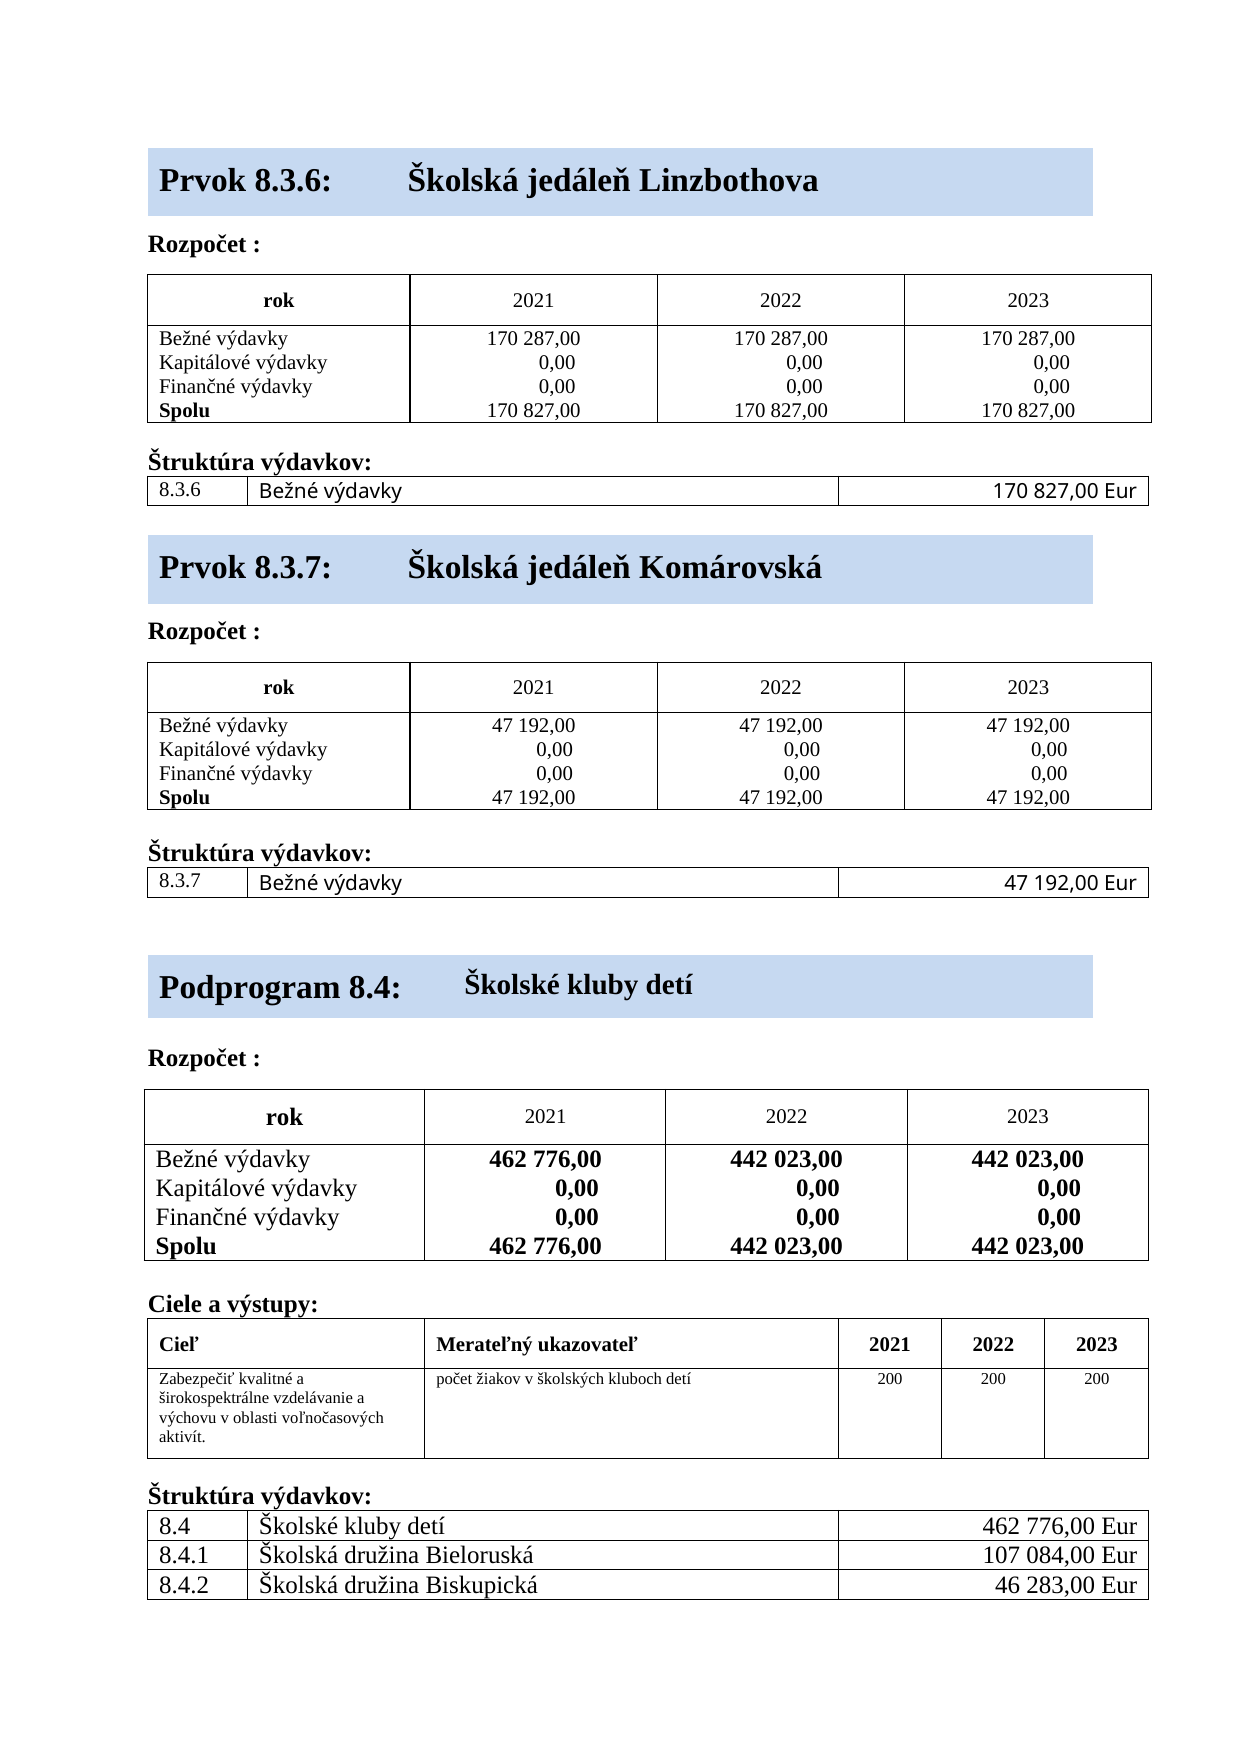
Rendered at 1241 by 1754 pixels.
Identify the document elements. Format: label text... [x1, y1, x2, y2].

table_cell 170 287,00 0,00 0,00 170 827,00 [658, 326, 904, 422]
table_header 2022 [666, 1090, 907, 1143]
table_header 8.3.6 [148, 477, 247, 505]
table_header 462 776,00 Eur [839, 1511, 1148, 1539]
table_header 2022 [658, 275, 904, 324]
text Štruktúra výdavkov: [148, 838, 1093, 867]
table_cell 170 287,00 0,00 0,00 170 827,00 [905, 326, 1151, 422]
table_header Podprogram 8.4: [148, 955, 453, 1018]
text Rozpočet : [148, 1043, 1093, 1072]
table_header 2023 [905, 275, 1151, 324]
table_cell 462 776,00 0,00 0,00 462 776,00 [425, 1145, 665, 1259]
table_cell Školská družina Bieloruská [248, 1541, 838, 1569]
table_header 2021 [425, 1090, 665, 1143]
table_cell 170 287,00 0,00 0,00 170 827,00 [411, 326, 657, 422]
text Rozpočet : [148, 616, 1093, 645]
table_cell 47 192,00 0,00 0,00 47 192,00 [411, 713, 657, 809]
table_cell 442 023,00 0,00 0,00 442 023,00 [666, 1145, 907, 1259]
table_header Školské kluby detí [453, 955, 1093, 1018]
table_cell 107 084,00 Eur [839, 1541, 1148, 1569]
table_header 8.4 [148, 1511, 247, 1539]
text Rozpočet : [148, 229, 1093, 258]
table_cell 47 192,00 0,00 0,00 47 192,00 [905, 713, 1151, 809]
table_cell Bežné výdavky Kapitálové výdavky Finančné výdavky Spolu [148, 713, 409, 809]
table_header 2022 [942, 1319, 1044, 1368]
table_cell 8.4.2 [148, 1570, 247, 1599]
table_header Školské kluby detí [248, 1511, 838, 1539]
table_cell 200 [1045, 1369, 1148, 1458]
table_cell 46 283,00 Eur [839, 1570, 1148, 1599]
table_header 170 827,00 Eur [839, 477, 1148, 505]
table_header Bežné výdavky [248, 868, 838, 897]
table_header 2023 [908, 1090, 1148, 1143]
table_header Školská jedáleň Linzbothova [396, 148, 1093, 216]
table_cell 200 [839, 1369, 941, 1458]
table_header 2021 [839, 1319, 941, 1368]
table_header 2021 [411, 275, 657, 324]
table_cell počet žiakov v školských kluboch detí [425, 1369, 838, 1458]
text Štruktúra výdavkov: [148, 1481, 1093, 1510]
table_cell Školská družina Biskupická [248, 1570, 838, 1599]
table_cell Bežné výdavky Kapitálové výdavky Finančné výdavky Spolu [148, 326, 409, 422]
text Štruktúra výdavkov: [148, 447, 1093, 476]
table_header Prvok 8.3.7: [148, 535, 396, 604]
table_header rok [145, 1090, 424, 1143]
table_header Prvok 8.3.6: [148, 148, 396, 216]
table_header Bežné výdavky [248, 477, 838, 505]
table_header 2022 [658, 663, 904, 712]
table_header Cieľ [148, 1319, 424, 1368]
table_header 8.3.7 [148, 868, 247, 897]
table_header 2023 [1045, 1319, 1148, 1368]
table_cell 442 023,00 0,00 0,00 442 023,00 [908, 1145, 1148, 1259]
text Ciele a výstupy: [148, 1289, 1093, 1318]
table_cell 200 [942, 1369, 1044, 1458]
table_header rok [148, 275, 409, 324]
table_cell 8.4.1 [148, 1541, 247, 1569]
table_header rok [148, 663, 409, 712]
table_cell 47 192,00 0,00 0,00 47 192,00 [658, 713, 904, 809]
table_cell Bežné výdavky Kapitálové výdavky Finančné výdavky Spolu [145, 1145, 424, 1259]
table_header Školská jedáleň Komárovská [396, 535, 1093, 604]
table_header Merateľný ukazovateľ [425, 1319, 838, 1368]
table_cell Zabezpečiť kvalitné a širokospektrálne vzdelávanie a výchovu v oblasti voľnočasových aktivít. [148, 1369, 424, 1458]
table_header 2023 [905, 663, 1151, 712]
table_header 2021 [411, 663, 657, 712]
table_header 47 192,00 Eur [839, 868, 1148, 897]
